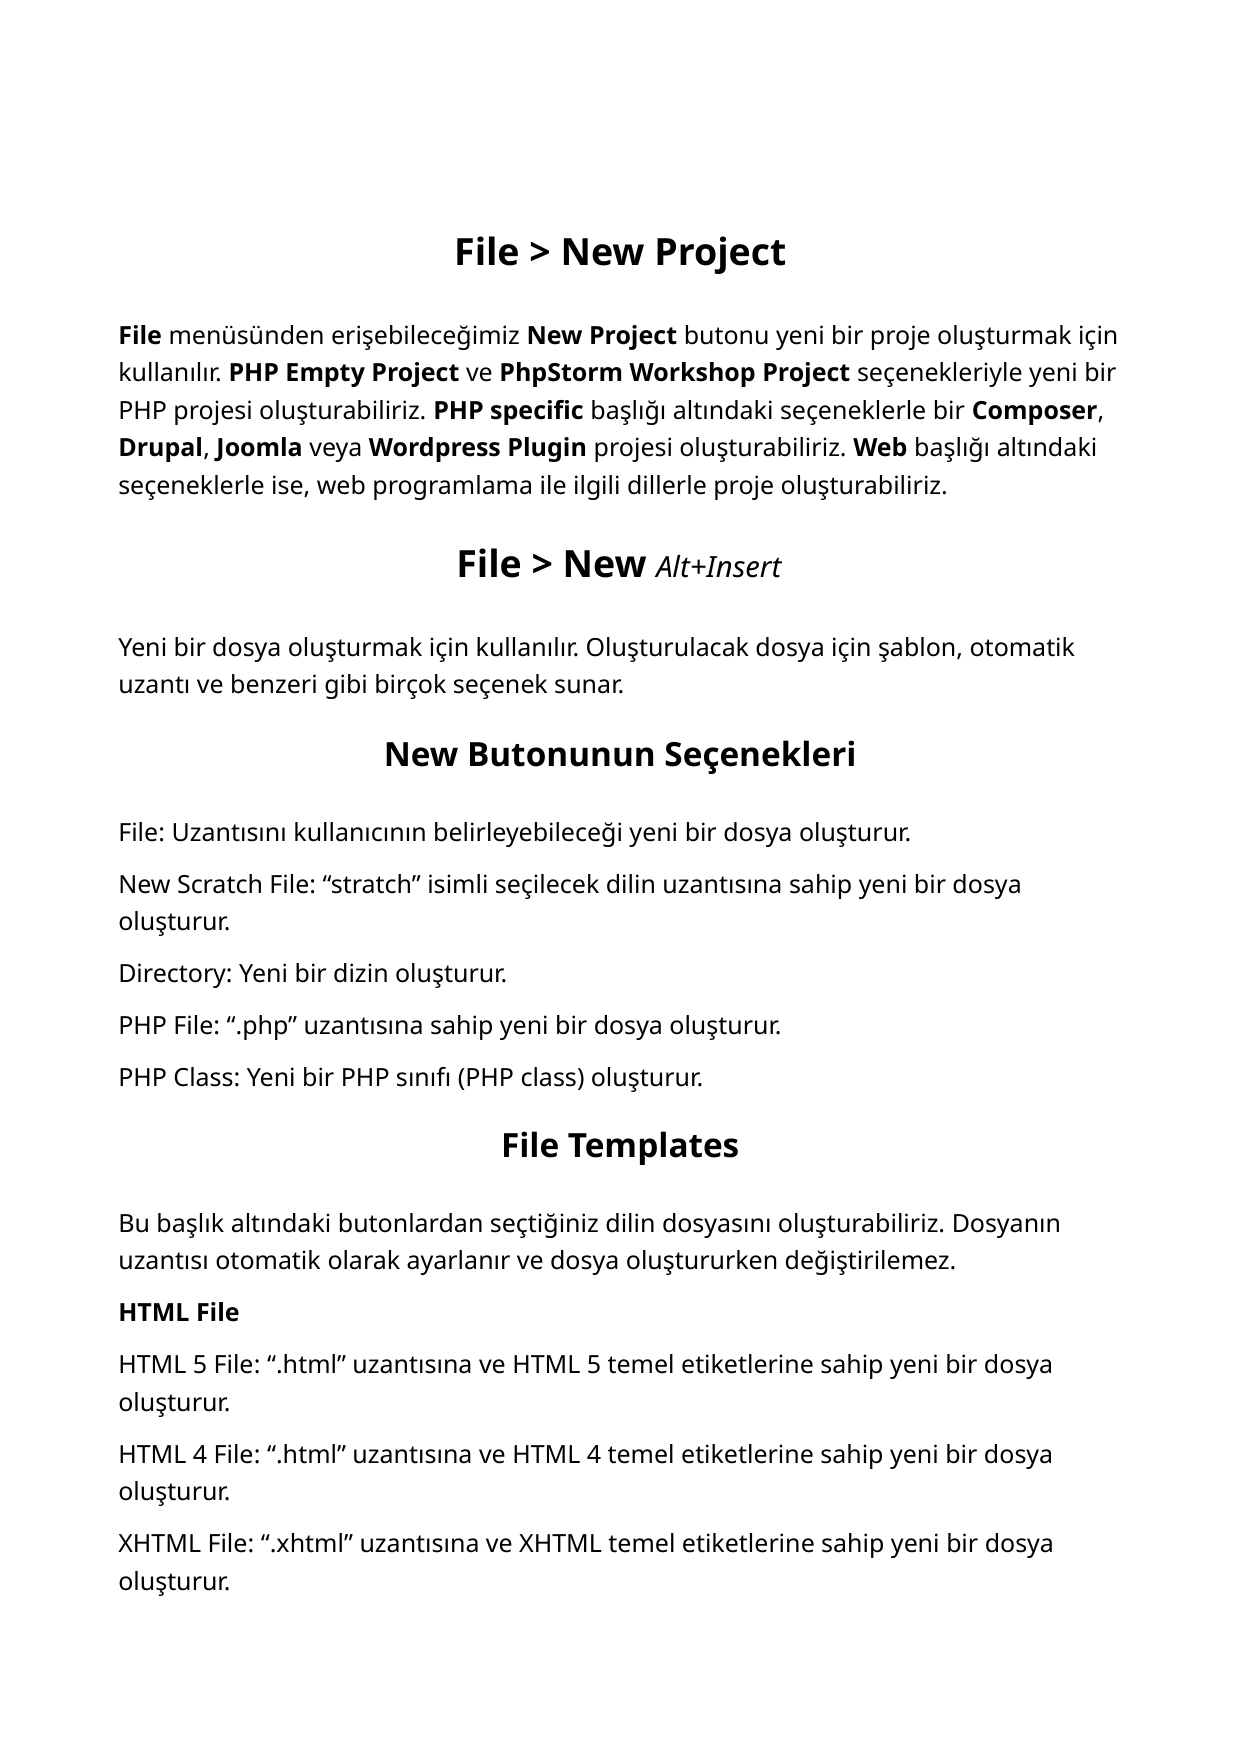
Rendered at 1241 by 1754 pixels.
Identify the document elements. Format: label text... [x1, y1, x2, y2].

text PHP Class: Yeni bir PHP sınıfı (PHP class) oluşturur. [118, 1057, 1122, 1094]
subtitle New Butonunun Seçenekleri [118, 730, 1122, 776]
text XHTML File: “.xhtml” uzantısına ve XHTML temel etiketlerine sahip yeni bir dosya oluşturur. [118, 1523, 1122, 1598]
subtitle File Templates [118, 1121, 1122, 1167]
text File: Uzantısını kullanıcının belirleyebileceği yeni bir dosya oluşturur. [118, 811, 1122, 848]
text HTML 4 File: “.html” uzantısına ve HTML 4 temel etiketlerine sahip yeni bir dosya oluşturur. [118, 1433, 1122, 1508]
text PHP File: “.php” uzantısına sahip yeni bir dosya oluşturur. [118, 1005, 1122, 1042]
text Directory: Yeni bir dizin oluşturur. [118, 953, 1122, 990]
subtitle File > New Project [118, 225, 1122, 276]
text File menüsünden erişebileceğimiz New Project butonu yeni bir proje oluşturmak için kullanılır. PHP Empty Project ve PhpStorm Workshop Project seçenekleriyle yeni bir PHP projesi oluşturabiliriz. PHP specific başlığı altındaki seçeneklerle bir Composer, Drupal, Joomla veya Wordpress Plugin projesi oluşturabiliriz. Web başlığı altındaki seçeneklerle ise, web programlama ile ilgili dillerle proje oluşturabiliriz. [118, 314, 1122, 502]
text New Scratch File: “stratch” isimli seçilecek dilin uzantısına sahip yeni bir dosya oluşturur. [118, 863, 1122, 938]
text Yeni bir dosya oluşturmak için kullanılır. Oluşturulacak dosya için şablon, otomatik uzantı ve benzeri gibi birçok seçenek sunar. [118, 626, 1122, 701]
text HTML File [118, 1292, 1122, 1329]
subtitle File > New Alt+Insert [118, 537, 1122, 588]
text HTML 5 File: “.html” uzantısına ve HTML 5 temel etiketlerine sahip yeni bir dosya oluşturur. [118, 1344, 1122, 1419]
text Bu başlık altındaki butonlardan seçtiğiniz dilin dosyasını oluşturabiliriz. Dosyanın uzantısı otomatik olarak ayarlanır ve dosya oluştururken değiştirilemez. [118, 1202, 1122, 1277]
